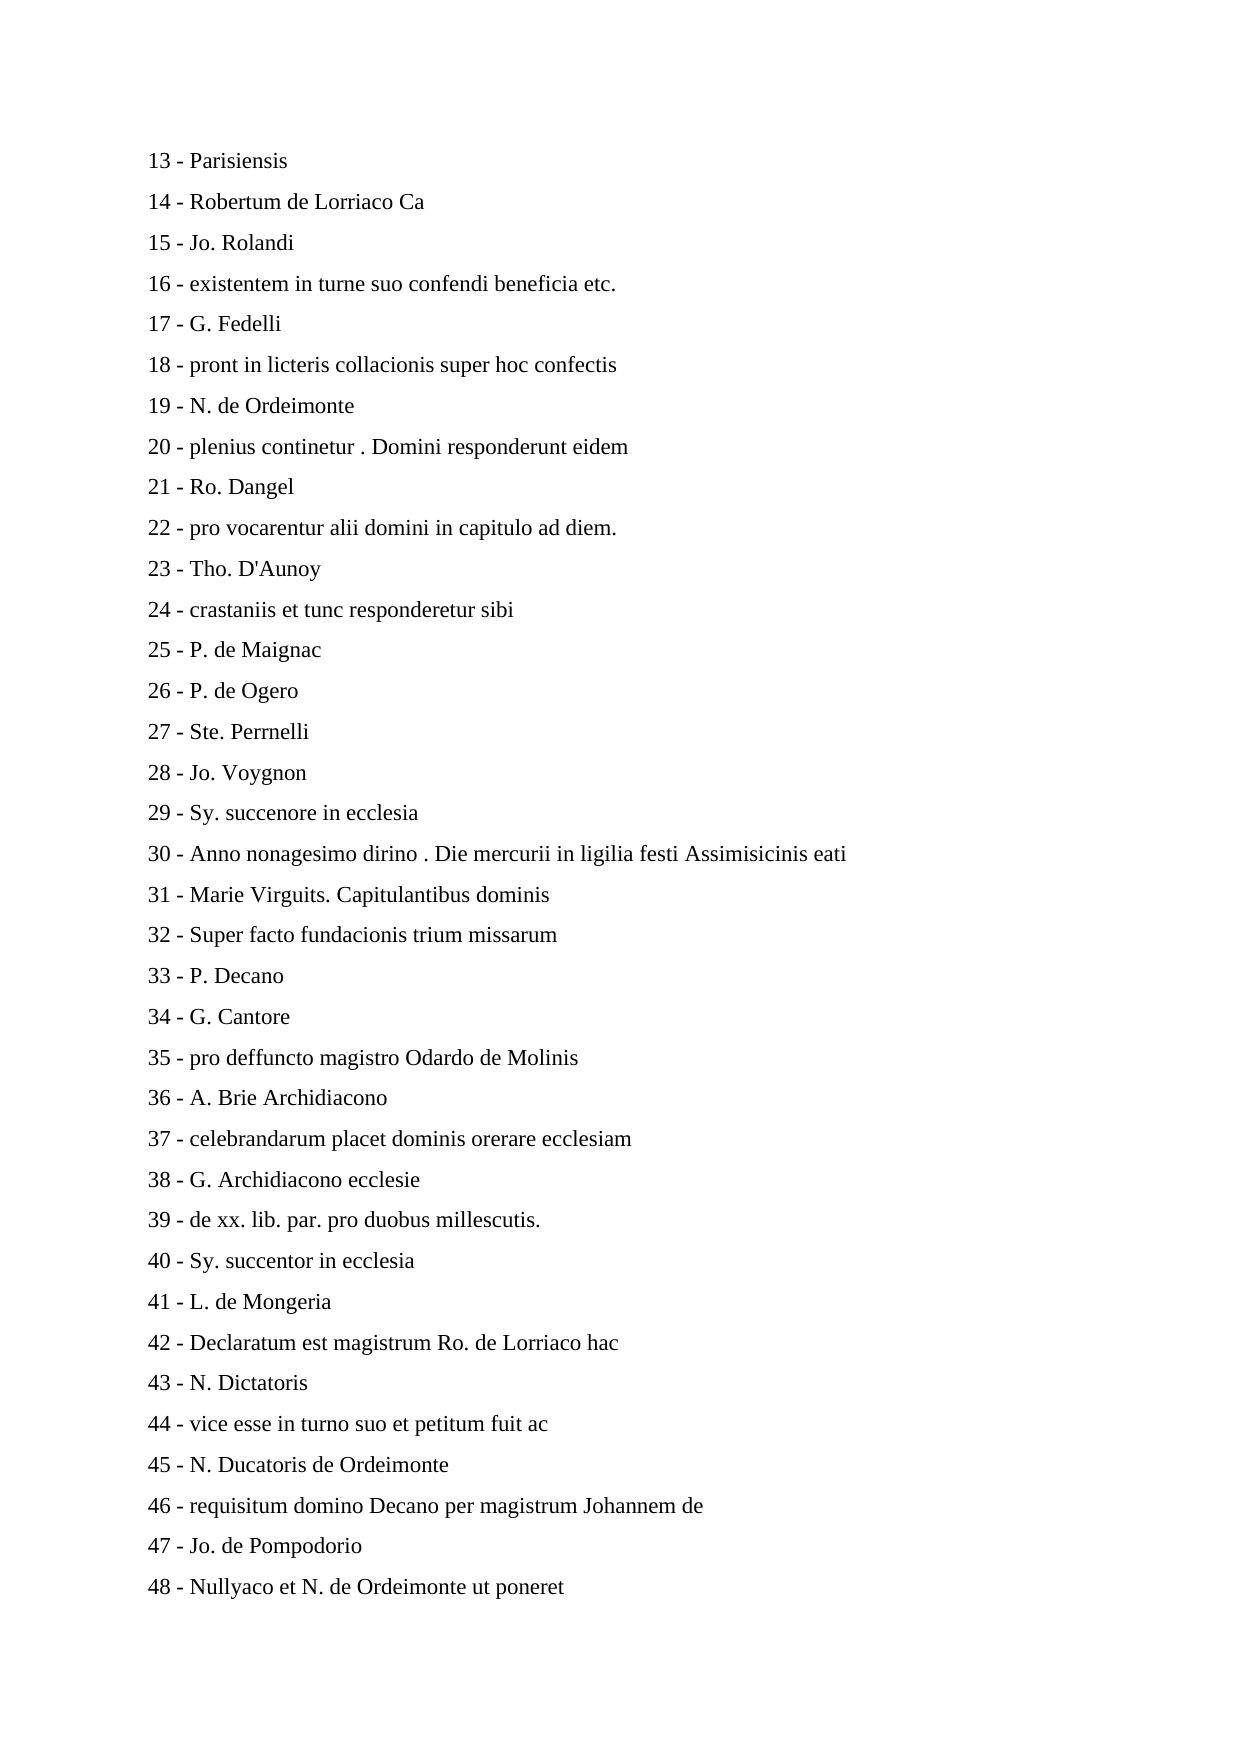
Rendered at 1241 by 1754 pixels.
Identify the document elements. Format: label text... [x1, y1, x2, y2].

text 27 - Ste. Perrnelli [148, 718, 1093, 744]
text 19 - N. de Ordeimonte [148, 392, 1093, 418]
text 29 - Sy. succenore in ecclesia [148, 799, 1093, 826]
text 14 - Robertum de Lorriaco Ca [148, 188, 1093, 215]
text 41 - L. de Mongeria [148, 1288, 1093, 1314]
text 15 - Jo. Rolandi [148, 229, 1093, 255]
text 18 - pront in licteris collacionis super hoc confectis [148, 351, 1093, 378]
text 38 - G. Archidiacono ecclesie [148, 1166, 1093, 1192]
text 13 - Parisiensis [148, 148, 1093, 174]
text 26 - P. de Ogero [148, 677, 1093, 703]
text 24 - crastaniis et tunc responderetur sibi [148, 596, 1093, 622]
text 40 - Sy. succentor in ecclesia [148, 1247, 1093, 1274]
text 17 - G. Fedelli [148, 311, 1093, 337]
text 43 - N. Dictatoris [148, 1369, 1093, 1396]
text 47 - Jo. de Pompodorio [148, 1532, 1093, 1559]
text 44 - vice esse in turno suo et petitum fuit ac [148, 1410, 1093, 1437]
text 16 - existentem in turne suo confendi beneficia etc. [148, 270, 1093, 296]
text 45 - N. Ducatoris de Ordeimonte [148, 1451, 1093, 1477]
text 34 - G. Cantore [148, 1003, 1093, 1029]
text 39 - de xx. lib. par. pro duobus millescutis. [148, 1207, 1093, 1233]
text 36 - A. Brie Archidiacono [148, 1084, 1093, 1111]
text 30 - Anno nonagesimo dirino . Die mercurii in ligilia festi Assimisicinis eati [148, 840, 1093, 866]
text 46 - requisitum domino Decano per magistrum Johannem de [148, 1492, 1093, 1518]
text 37 - celebrandarum placet dominis orerare ecclesiam [148, 1125, 1093, 1151]
text 25 - P. de Maignac [148, 636, 1093, 663]
text 48 - Nullyaco et N. de Ordeimonte ut poneret [148, 1573, 1093, 1599]
text 21 - Ro. Dangel [148, 473, 1093, 500]
text 28 - Jo. Voygnon [148, 758, 1093, 785]
text 33 - P. Decano [148, 962, 1093, 988]
text 35 - pro deffuncto magistro Odardo de Molinis [148, 1044, 1093, 1070]
text 20 - plenius continetur . Domini responderunt eidem [148, 433, 1093, 459]
text 42 - Declaratum est magistrum Ro. de Lorriaco hac [148, 1329, 1093, 1355]
text 32 - Super facto fundacionis trium missarum [148, 921, 1093, 948]
text 22 - pro vocarentur alii domini in capitulo ad diem. [148, 514, 1093, 541]
text 31 - Marie Virguits. Capitulantibus dominis [148, 881, 1093, 907]
text 23 - Tho. D'Aunoy [148, 555, 1093, 581]
